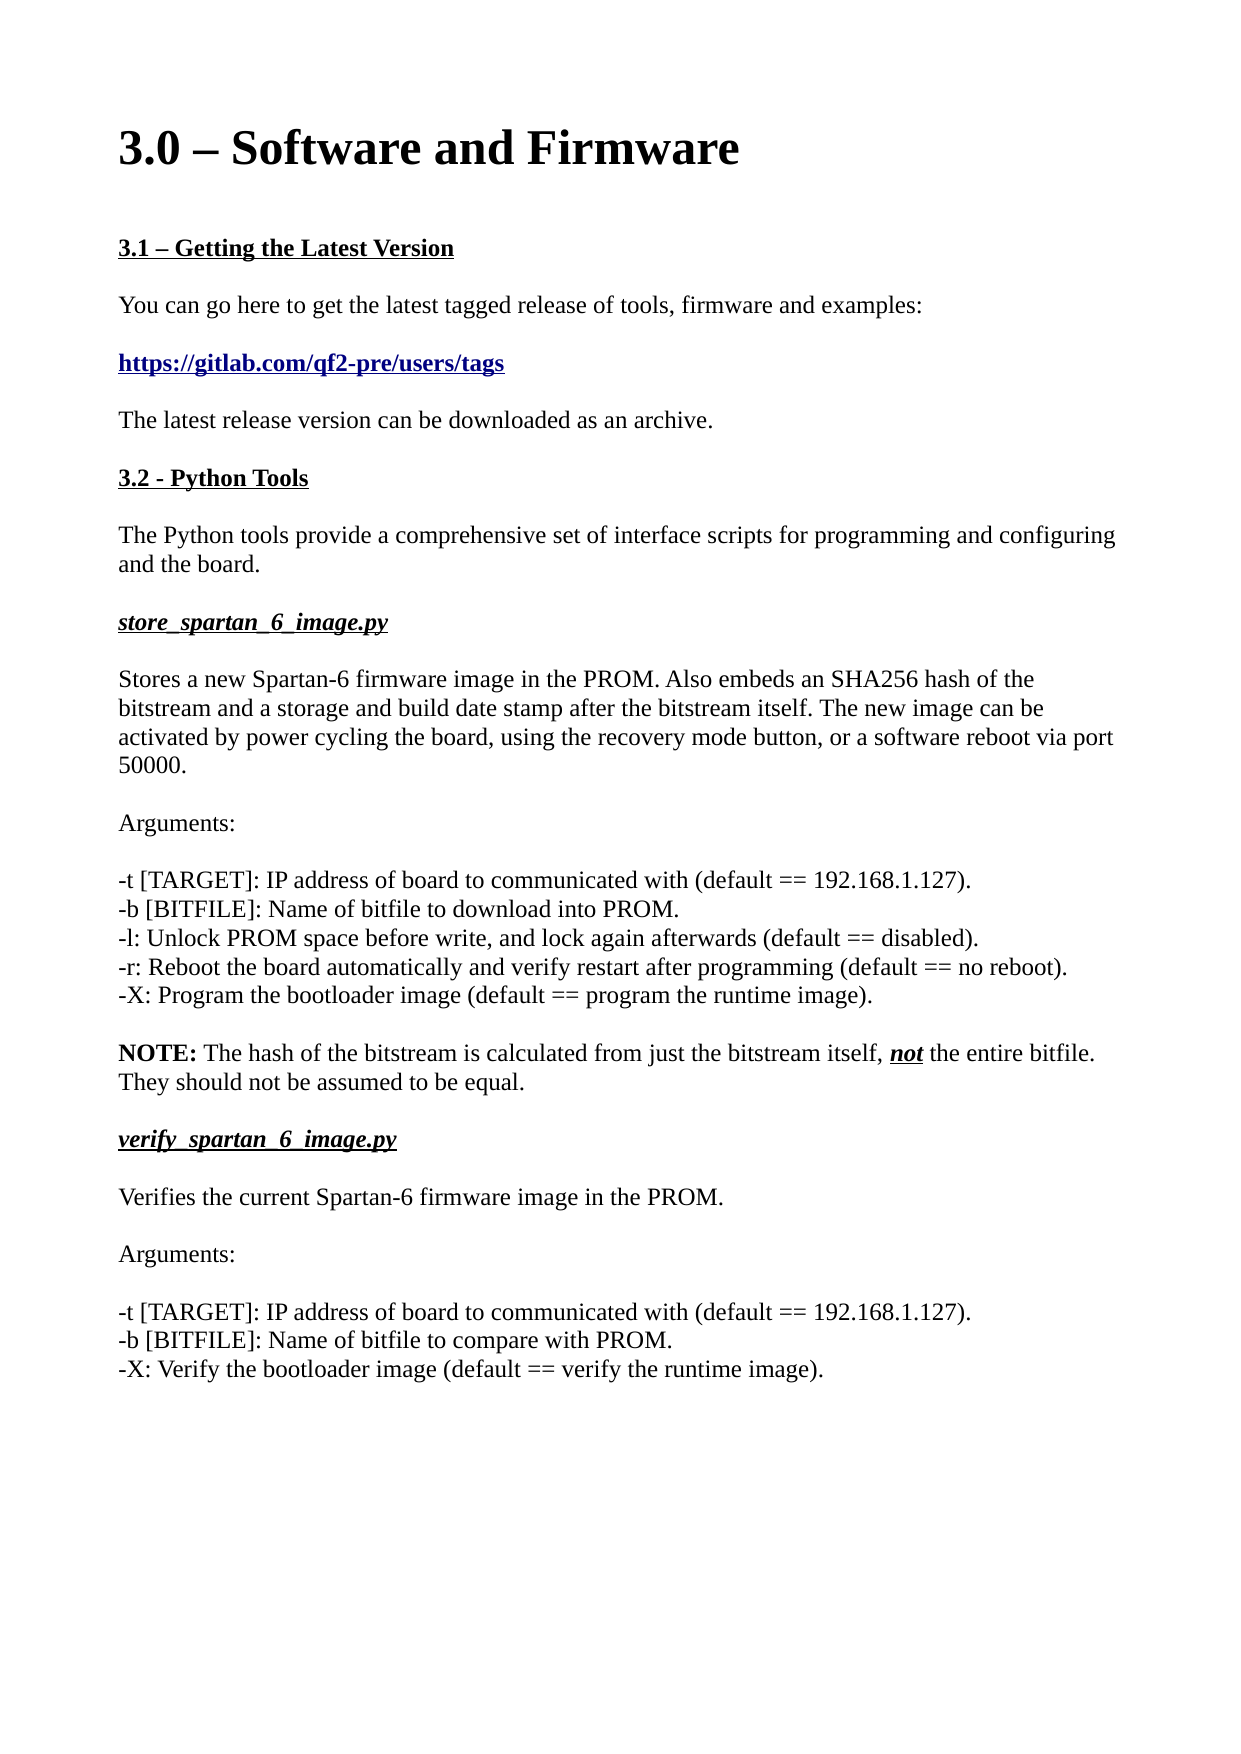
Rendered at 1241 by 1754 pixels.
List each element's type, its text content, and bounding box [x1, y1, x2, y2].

text -t [TARGET]: IP address of board to communicated with (default == 192.168.1.127). [118, 866, 1122, 894]
text Arguments: [118, 808, 1122, 837]
text 3.0 – Software and Firmware [118, 118, 1122, 176]
text 3.2 - Python Tools [118, 463, 1122, 492]
text -t [TARGET]: IP address of board to communicated with (default == 192.168.1.127). [118, 1297, 1122, 1326]
text Arguments: [118, 1239, 1122, 1268]
text The Python tools provide a comprehensive set of interface scripts for programming and configuring and the board. [118, 521, 1122, 578]
text -l: Unlock PROM space before write, and lock again afterwards (default == disabled). [118, 923, 1122, 952]
text Stores a new Spartan-6 firmware image in the PROM. Also embeds an SHA256 hash of the bitstream and a storage and build date stamp after the bitstream itself. The new image can be activated by power cycling the board, using the recovery mode button, or a software reboot via port 50000. [118, 664, 1122, 779]
text The latest release version can be downloaded as an archive. [118, 406, 1122, 434]
text -b [BITFILE]: Name of bitfile to compare with PROM. [118, 1326, 1122, 1354]
text -X: Program the bootloader image (default == program the runtime image). [118, 981, 1122, 1009]
text Verifies the current Spartan-6 firmware image in the PROM. [118, 1182, 1122, 1211]
text -X: Verify the bootloader image (default == verify the runtime image). [118, 1354, 1122, 1383]
text -b [BITFILE]: Name of bitfile to download into PROM. [118, 894, 1122, 923]
text 3.1 – Getting the Latest Version [118, 233, 1122, 262]
text https://gitlab.com/qf2-pre/users/tags [118, 348, 1122, 377]
text verify_spartan_6_image.py [118, 1124, 1122, 1153]
text You can go here to get the latest tagged release of tools, firmware and examples: [118, 291, 1122, 319]
text NOTE: The hash of the bitstream is calculated from just the bitstream itself, not the entire bitfile. They should not be assumed to be equal. [118, 1038, 1122, 1096]
text store_spartan_6_image.py [118, 607, 1122, 636]
text -r: Reboot the board automatically and verify restart after programming (default == no reboot). [118, 952, 1122, 981]
